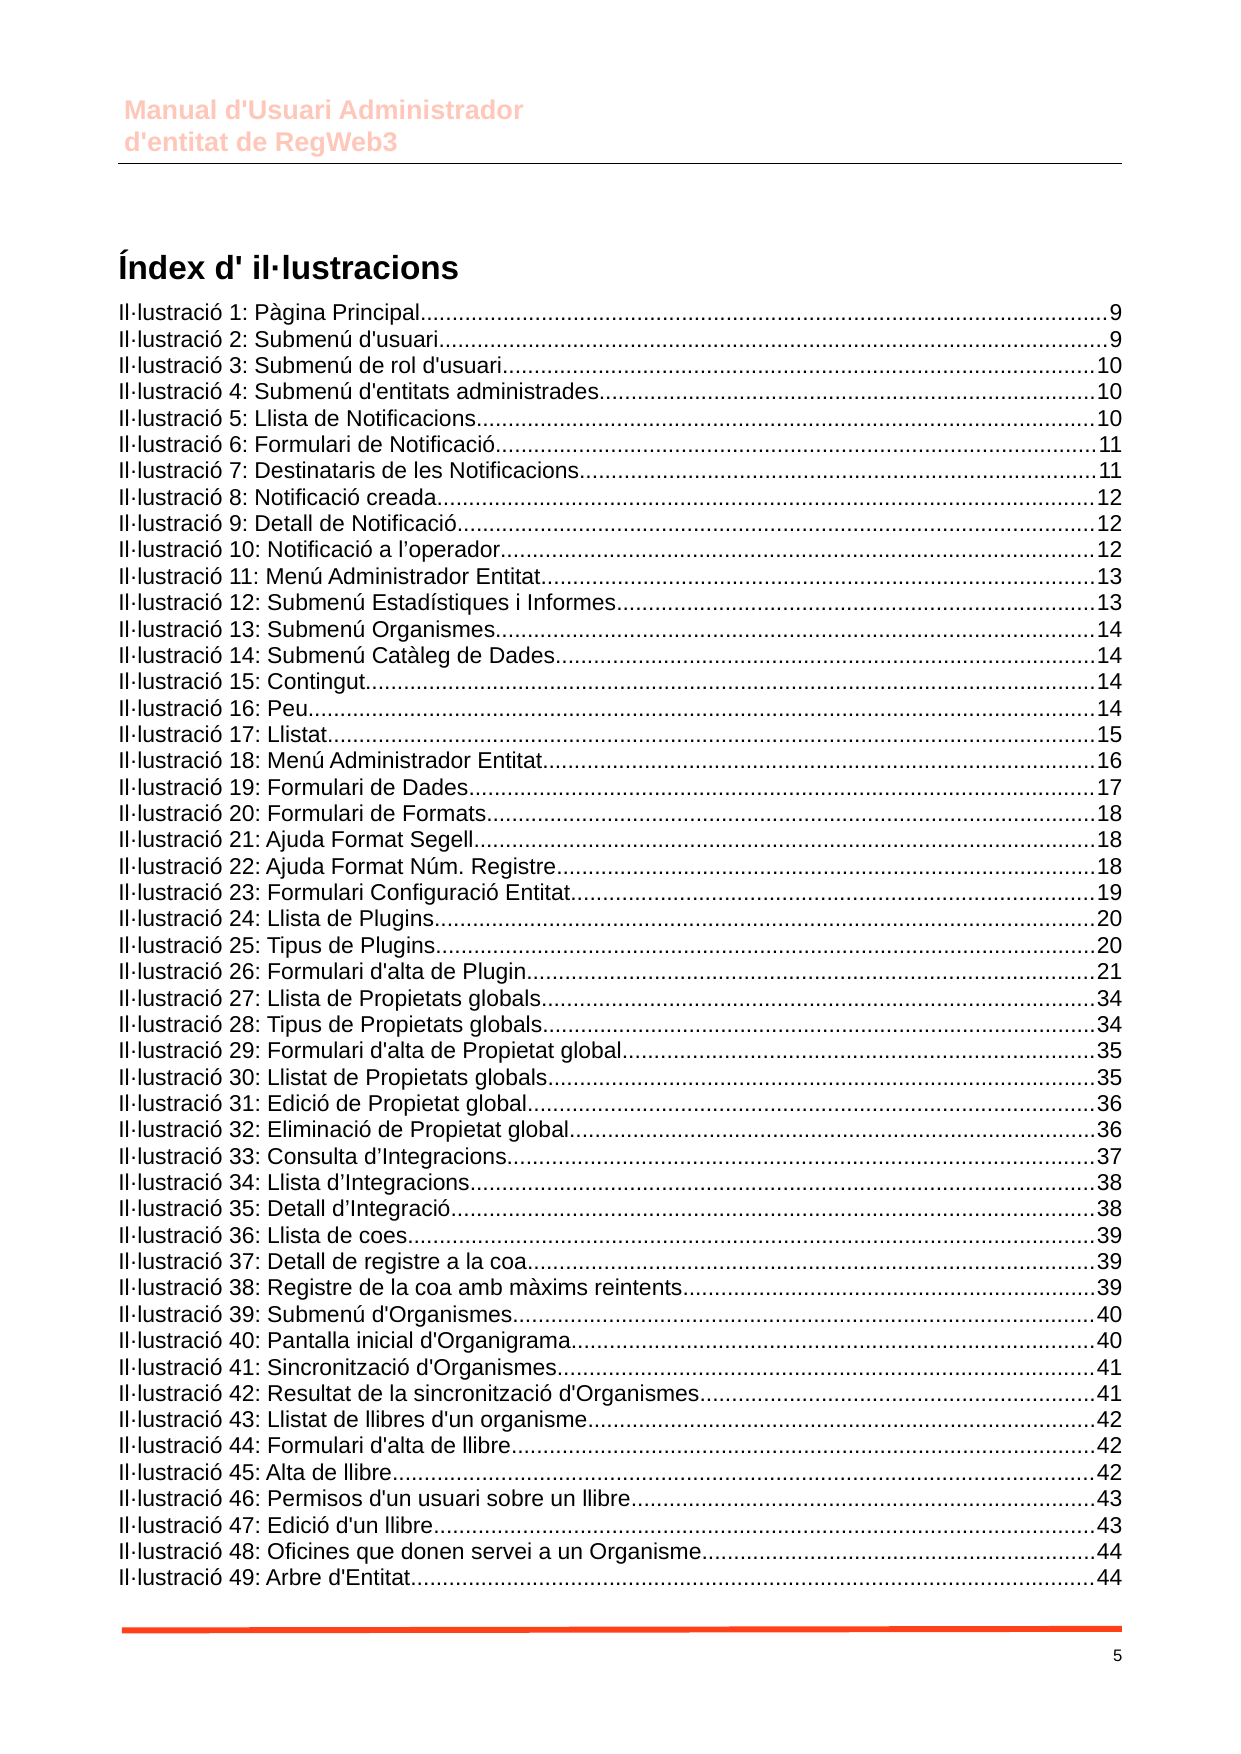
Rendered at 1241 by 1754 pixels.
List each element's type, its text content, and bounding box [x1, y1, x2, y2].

text Il·lustració 37: Detall de registre a la coa 39 [118, 1248, 1122, 1274]
text Il·lustració 46: Permisos d'un usuari sobre un llibre 43 [118, 1485, 1122, 1512]
text Il·lustració 1: Pàgina Principal 9 [118, 299, 1122, 326]
text Il·lustració 14: Submenú Catàleg de Dades 14 [118, 642, 1122, 668]
text Il·lustració 3: Submenú de rol d'usuari 10 [118, 352, 1122, 378]
text Il·lustració 16: Peu 14 [118, 694, 1122, 721]
text Il·lustració 2: Submenú d'usuari 9 [118, 326, 1122, 352]
text Il·lustració 43: Llistat de llibres d'un organisme 42 [118, 1406, 1122, 1432]
text Il·lustració 27: Llista de Propietats globals 34 [118, 984, 1122, 1011]
text Il·lustració 11: Menú Administrador Entitat 13 [118, 563, 1122, 589]
text Il·lustració 7: Destinataris de les Notificacions 11 [118, 457, 1122, 484]
text Il·lustració 25: Tipus de Plugins 20 [118, 932, 1122, 958]
text Il·lustració 24: Llista de Plugins 20 [118, 905, 1122, 932]
text Il·lustració 26: Formulari d'alta de Plugin 21 [118, 958, 1122, 984]
subtitle Índex d' il·lustracions [118, 248, 1122, 287]
text Il·lustració 36: Llista de coes 39 [118, 1222, 1122, 1248]
text Il·lustració 12: Submenú Estadístiques i Informes 13 [118, 589, 1122, 616]
text Il·lustració 4: Submenú d'entitats administrades 10 [118, 378, 1122, 405]
text Il·lustració 49: Arbre d'Entitat 44 [118, 1564, 1122, 1591]
text Il·lustració 6: Formulari de Notificació 11 [118, 431, 1122, 457]
text Il·lustració 20: Formulari de Formats 18 [118, 800, 1122, 826]
text Il·lustració 44: Formulari d'alta de llibre 42 [118, 1432, 1122, 1459]
text Il·lustració 18: Menú Administrador Entitat 16 [118, 747, 1122, 774]
text Il·lustració 5: Llista de Notificacions 10 [118, 405, 1122, 431]
text Il·lustració 9: Detall de Notificació 12 [118, 510, 1122, 536]
text Il·lustració 31: Edició de Propietat global 36 [118, 1090, 1122, 1116]
text Il·lustració 21: Ajuda Format Segell 18 [118, 826, 1122, 853]
text Il·lustració 39: Submenú d'Organismes 40 [118, 1301, 1122, 1327]
text Il·lustració 22: Ajuda Format Núm. Registre 18 [118, 853, 1122, 879]
text Il·lustració 23: Formulari Configuració Entitat 19 [118, 879, 1122, 905]
text Il·lustració 35: Detall d’Integració 38 [118, 1195, 1122, 1222]
text Il·lustració 38: Registre de la coa amb màxims reintents 39 [118, 1274, 1122, 1301]
text Il·lustració 30: Llistat de Propietats globals 35 [118, 1063, 1122, 1090]
text Il·lustració 17: Llistat 15 [118, 721, 1122, 747]
text Il·lustració 10: Notificació a l’operador 12 [118, 536, 1122, 563]
text Il·lustració 34: Llista d’Integracions 38 [118, 1169, 1122, 1195]
text Il·lustració 28: Tipus de Propietats globals 34 [118, 1011, 1122, 1037]
text Il·lustració 47: Edició d'un llibre 43 [118, 1512, 1122, 1538]
text Il·lustració 15: Contingut 14 [118, 668, 1122, 694]
text Il·lustració 45: Alta de llibre 42 [118, 1459, 1122, 1485]
text Il·lustració 32: Eliminació de Propietat global 36 [118, 1116, 1122, 1143]
text Il·lustració 8: Notificació creada 12 [118, 484, 1122, 510]
text Il·lustració 41: Sincronització d'Organismes 41 [118, 1353, 1122, 1380]
text Il·lustració 42: Resultat de la sincronització d'Organismes 41 [118, 1380, 1122, 1406]
text Il·lustració 29: Formulari d'alta de Propietat global 35 [118, 1037, 1122, 1063]
text Il·lustració 40: Pantalla inicial d'Organigrama 40 [118, 1327, 1122, 1353]
text Il·lustració 33: Consulta d’Integracions 37 [118, 1143, 1122, 1169]
text Il·lustració 48: Oficines que donen servei a un Organisme 44 [118, 1538, 1122, 1564]
text Il·lustració 19: Formulari de Dades 17 [118, 774, 1122, 800]
text Il·lustració 13: Submenú Organismes 14 [118, 616, 1122, 642]
